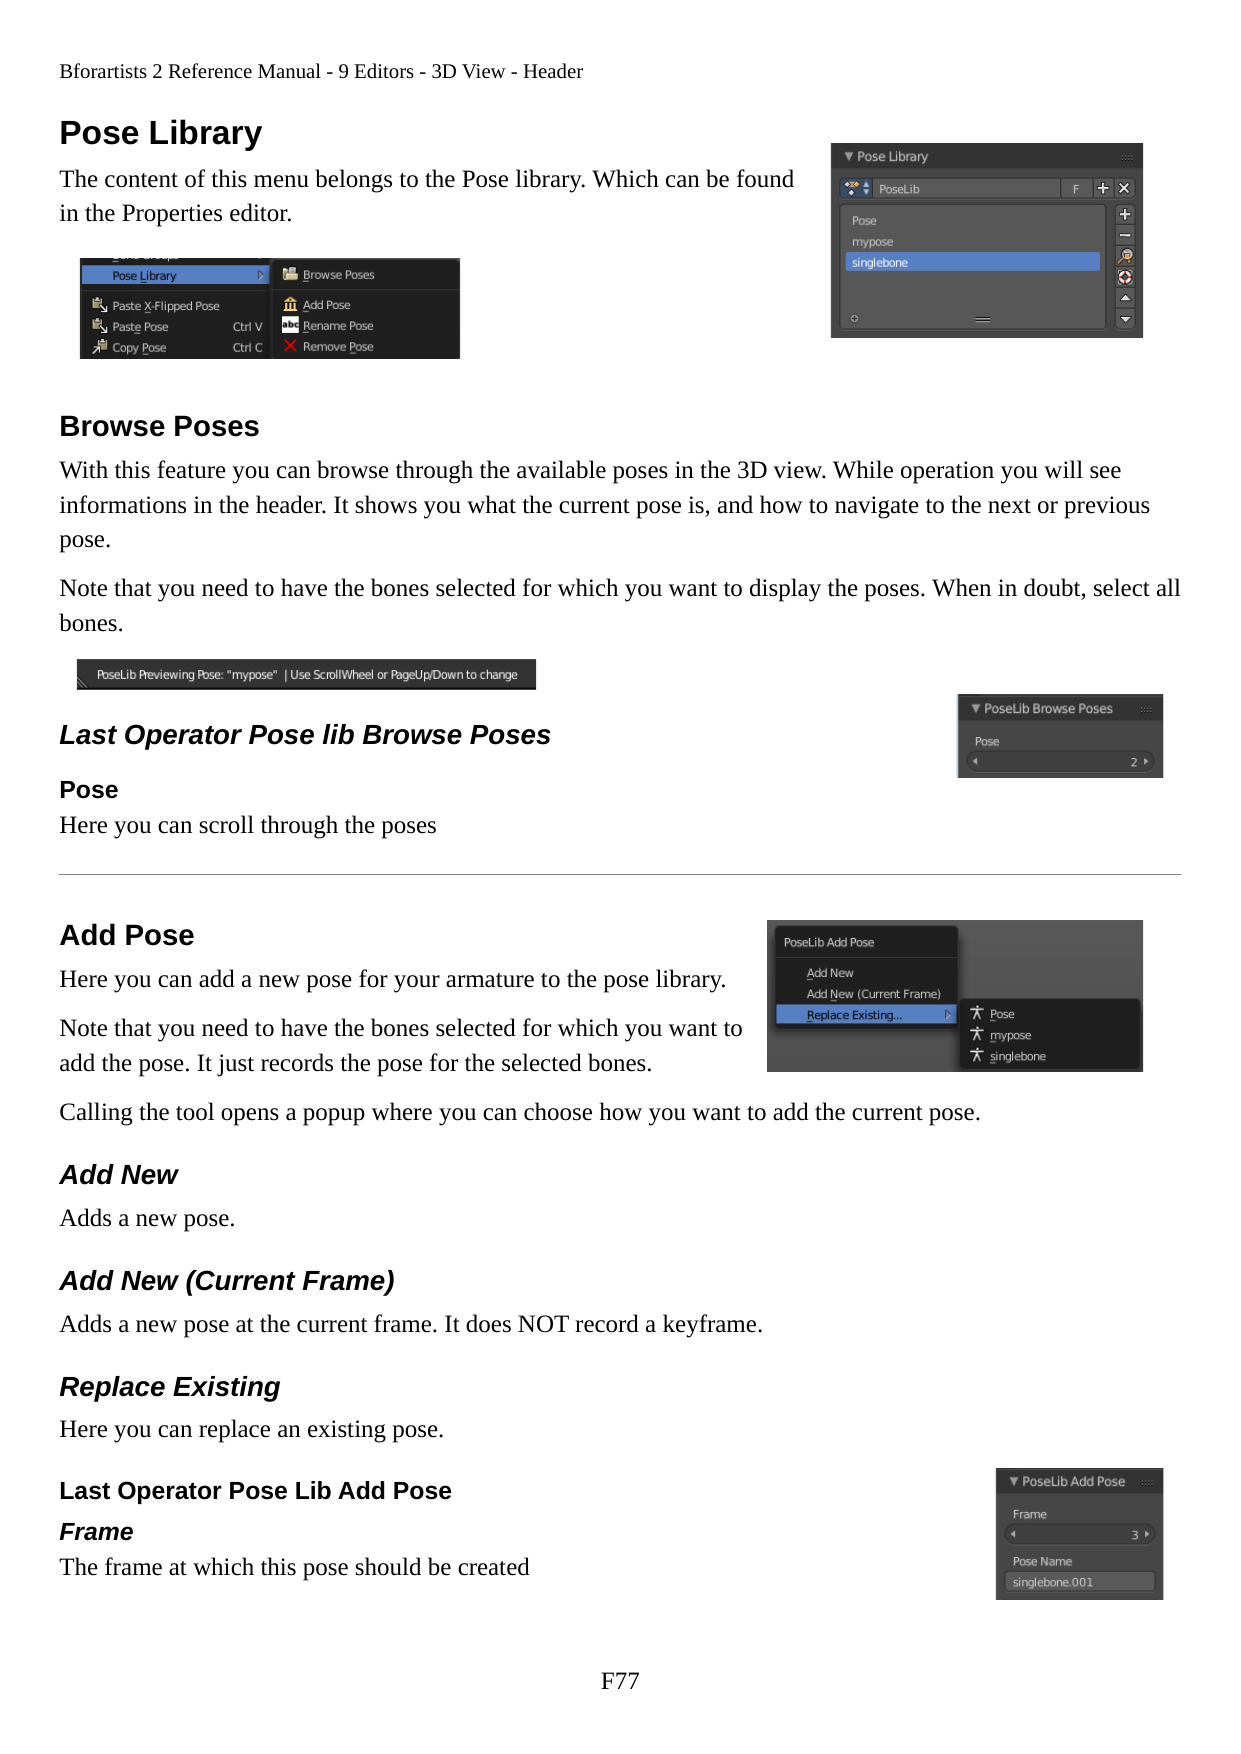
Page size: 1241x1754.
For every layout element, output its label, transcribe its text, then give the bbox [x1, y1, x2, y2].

subtitle Frame [59, 1517, 995, 1546]
subtitle Add New [59, 1158, 1181, 1190]
text Adds a new pose. [59, 1203, 1181, 1231]
text [1144, 164, 1181, 227]
text Here you can replace an existing pose. [59, 1414, 1181, 1443]
subtitle Pose [59, 775, 1181, 804]
text Adds a new pose at the current frame. It does NOT record a keyframe. [59, 1309, 1181, 1337]
subtitle Add Pose [59, 918, 1181, 952]
text Note that you need to have the bones selected for which you want to add the pose. It just records the pose for the selected bones. [59, 1013, 1181, 1076]
subtitle Replace Existing [59, 1370, 1181, 1402]
picture [830, 143, 1144, 338]
picture [995, 1468, 1164, 1600]
picture [79, 258, 461, 359]
subtitle [1164, 1517, 1181, 1546]
text Calling the tool opens a popup where you can choose how you want to add the current pose. [59, 1097, 1181, 1126]
subtitle Browse Poses [59, 409, 1181, 443]
picture [767, 920, 1144, 1072]
text The content of this menu belongs to the Pose library. Which can be found in the Properties editor. [59, 164, 830, 227]
text With this feature you can browse through the available poses in the 3D view. While operation you will see informations in the header. It shows you what the current pose is, and how to navigate to the next or previous pose. [59, 455, 1181, 553]
text Note that you need to have the bones selected for which you want to display the poses. When in doubt, select all bones. [59, 573, 1181, 637]
subtitle Last Operator Pose lib Browse Poses [59, 718, 956, 750]
picture [956, 694, 1164, 778]
subtitle Add New (Current Frame) [59, 1264, 1181, 1296]
subtitle Last Operator Pose Lib Add Pose [59, 1476, 995, 1505]
text The frame at which this pose should be created [59, 1552, 995, 1581]
subtitle Pose Library [59, 113, 1181, 151]
text Here you can add a new pose for your armature to the pose library. [59, 964, 767, 993]
text Here you can scroll through the poses [59, 810, 1181, 839]
picture [76, 659, 537, 690]
